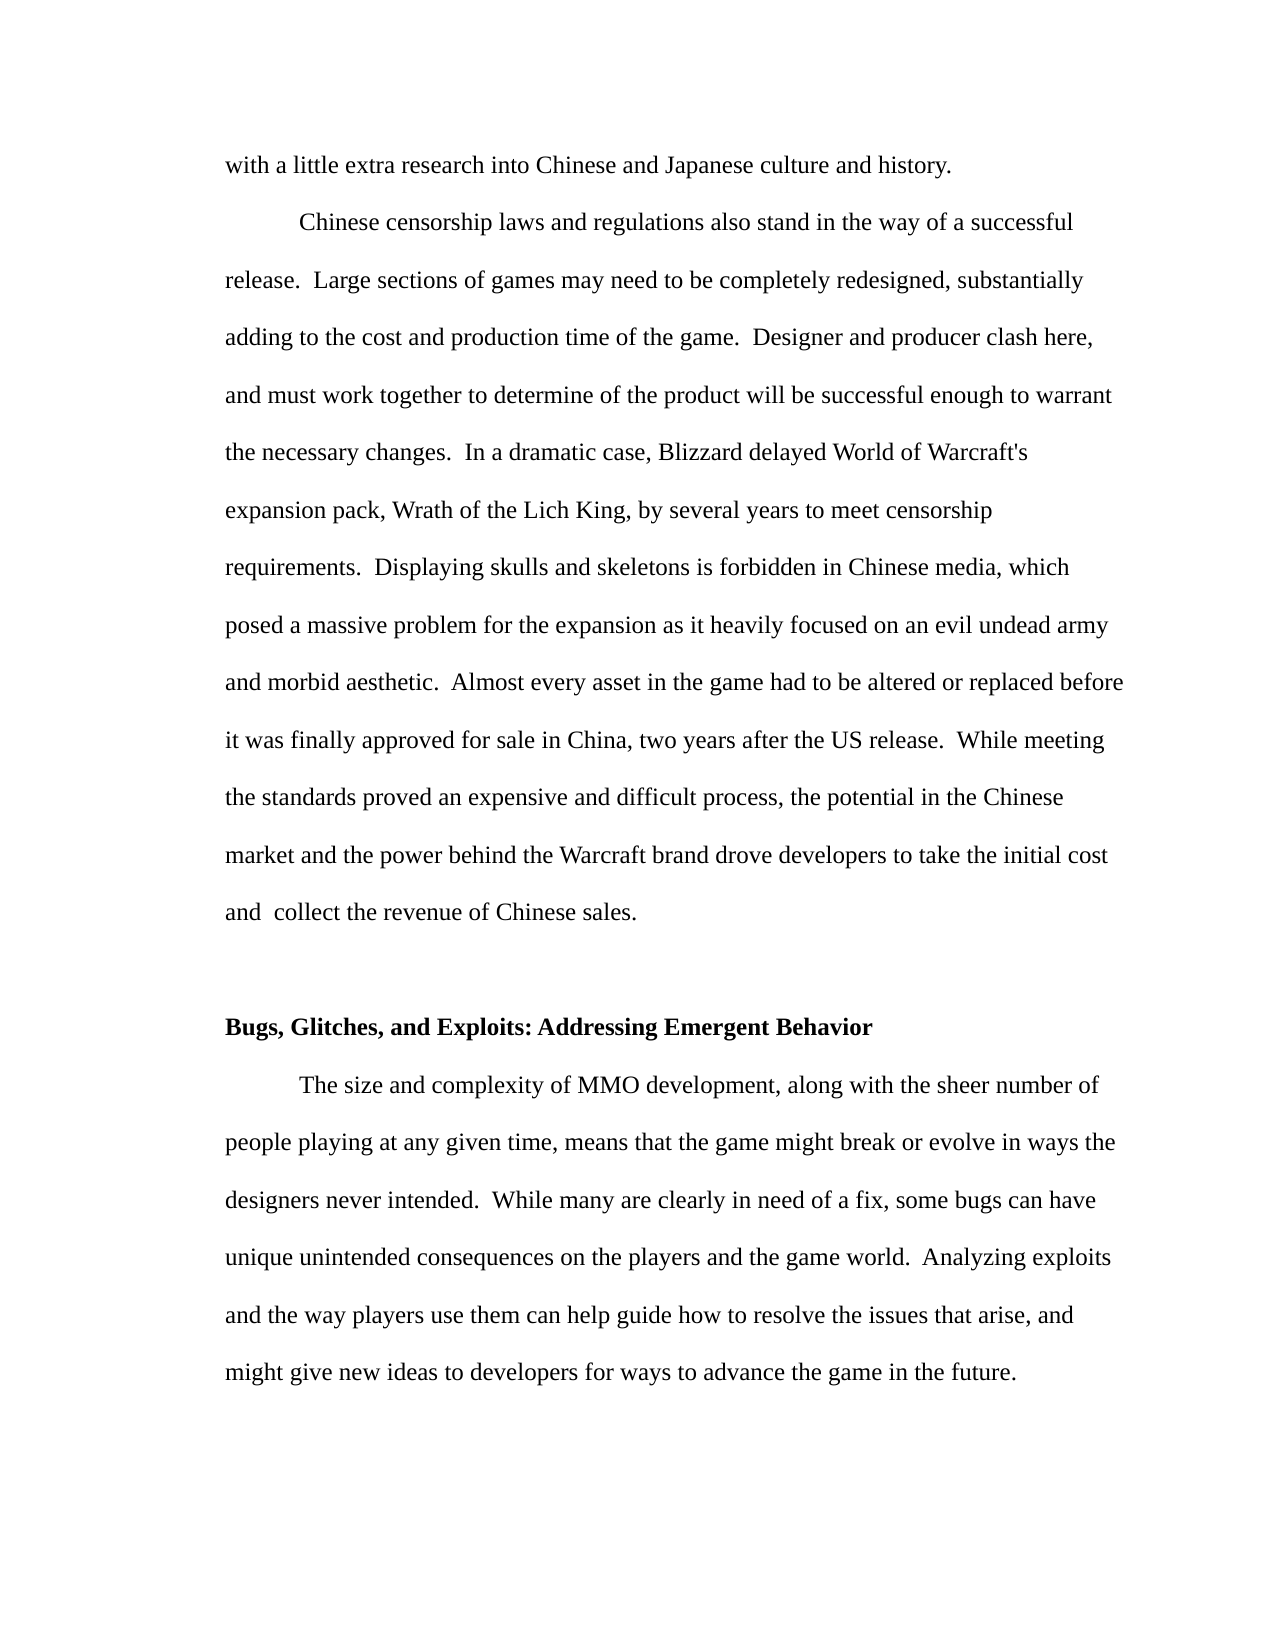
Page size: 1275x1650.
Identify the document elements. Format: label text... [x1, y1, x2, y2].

text Bugs, Glitches, and Exploits: Addressing Emergent Behavior [225, 1012, 1125, 1041]
text Chinese censorship laws and regulations also stand in the way of a successful release. Large sections of games may need to be completely redesigned, substantially adding to the cost and production time of the game. Designer and producer clash here, and must work together to determine of the product will be successful enough to warrant the necessary changes. In a dramatic case, Blizzard delayed World of Warcraft's expansion pack, Wrath of the Lich King, by several years to meet censorship requirements. Displaying skulls and skeletons is forbidden in Chinese media, which posed a massive problem for the expansion as it heavily focused on an evil undead army and morbid aesthetic. Almost every asset in the game had to be altered or replaced before it was finally approved for sale in China, two years after the US release. While meeting the standards proved an expensive and difficult process, the potential in the Chinese market and the power behind the Warcraft brand drove developers to take the initial cost and collect the revenue of Chinese sales. [225, 207, 1125, 926]
text with a little extra research into Chinese and Japanese culture and history. [225, 150, 1125, 179]
text The size and complexity of MMO development, along with the sheer number of people playing at any given time, means that the game might break or evolve in ways the designers never intended. While many are clearly in need of a fix, some bugs can have unique unintended consequences on the players and the game world. Analyzing exploits and the way players use them can help guide how to resolve the issues that arise, and might give new ideas to developers for ways to advance the game in the future. [225, 1070, 1125, 1386]
